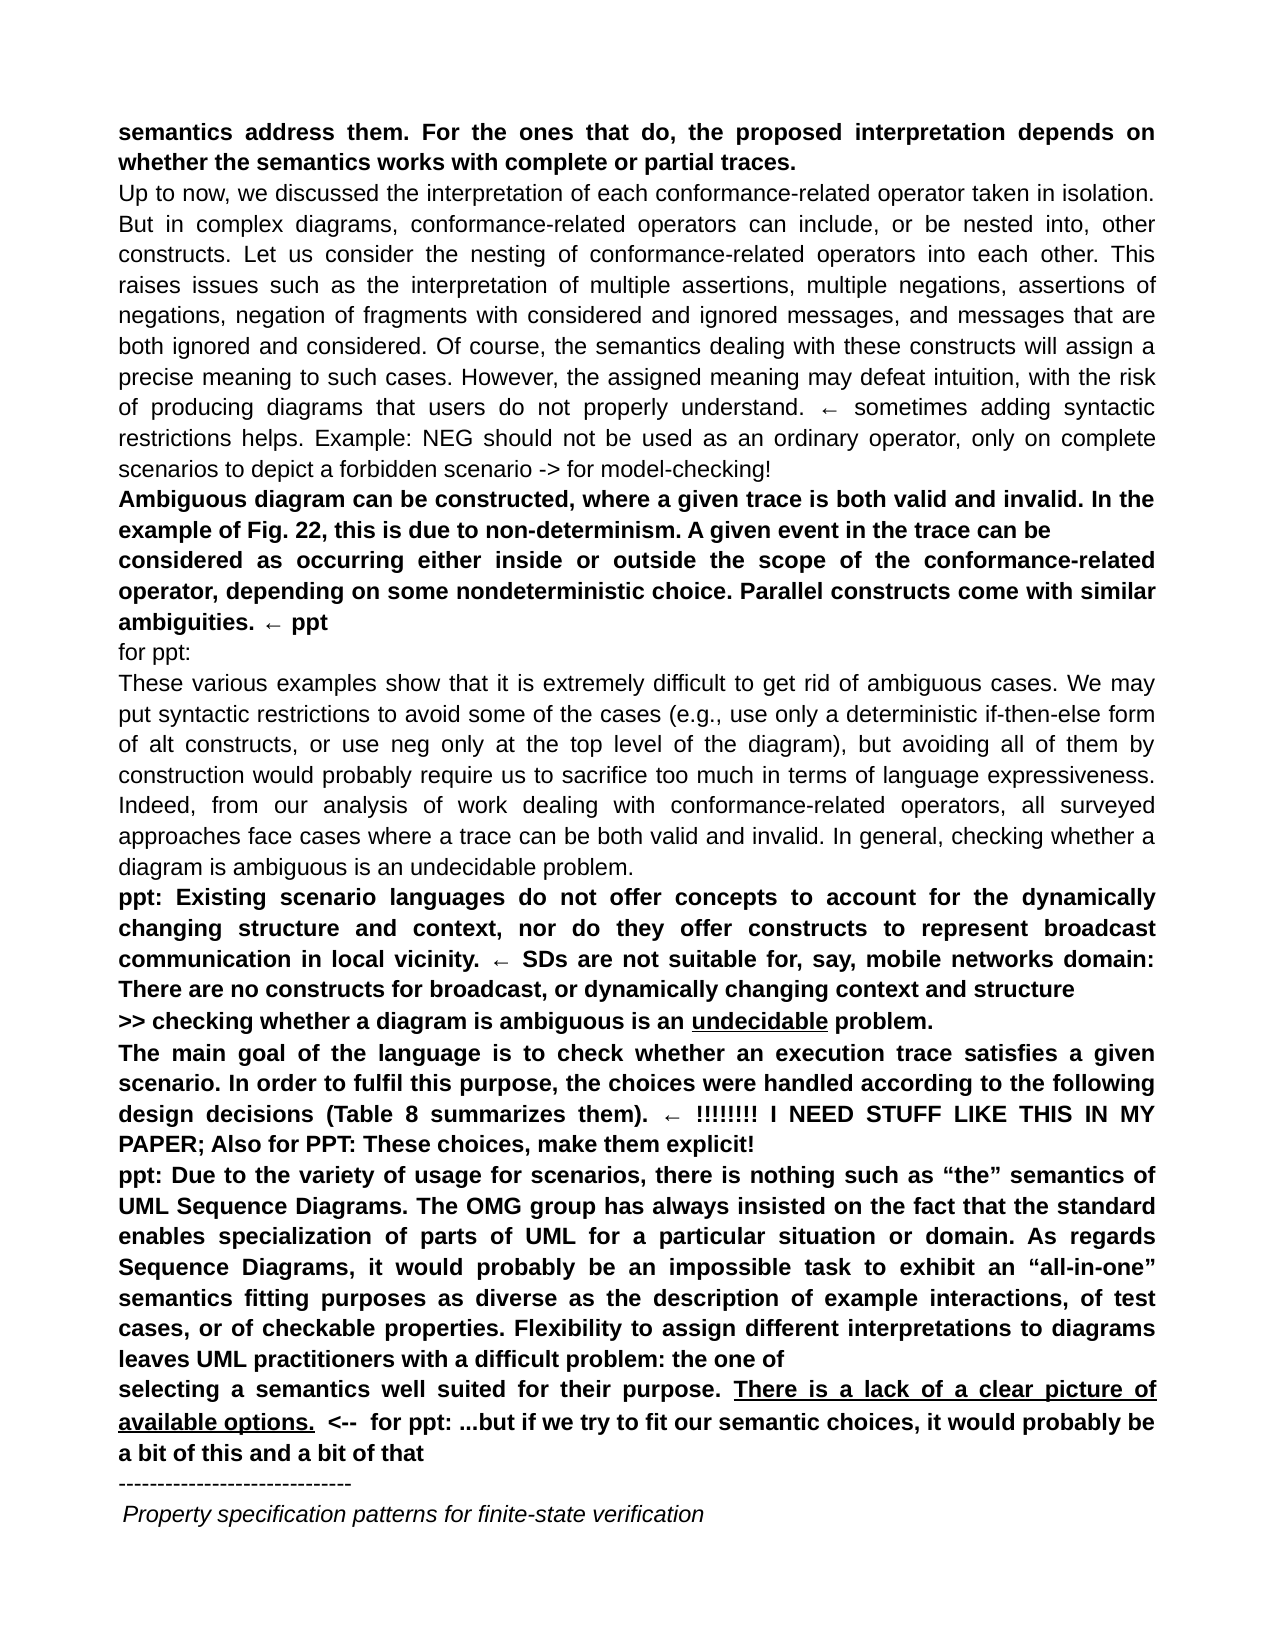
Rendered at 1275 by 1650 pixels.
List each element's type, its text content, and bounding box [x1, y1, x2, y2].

text ppt: Due to the variety of usage for scenarios, there is nothing such as “the” semantics of UML Sequence Diagrams. The OMG group has always insisted on the fact that the standard enables specialization of parts of UML for a particular situation or domain. As regards Sequence Diagrams, it would probably be an impossible task to exhibit an “all-in-one” semantics fitting purposes as diverse as the description of example interactions, of test cases, or of checkable properties. Flexibility to assign different interpretations to diagrams leaves UML practitioners with a difficult problem: the one of [118, 1161, 1157, 1372]
text for ppt: [118, 639, 1157, 666]
text semantics address them. For the ones that do, the proposed interpretation depends on whether the semantics works with complete or partial traces. [118, 118, 1157, 176]
text Ambiguous diagram can be constructed, where a given trace is both valid and invalid. In the example of Fig. 22, this is due to non-determinism. A given event in the trace can be [118, 486, 1157, 543]
text ppt: Existing scenario languages do not offer concepts to account for the dynamically changing structure and context, nor do they offer constructs to represent broadcast communication in local vicinity. ← SDs are not suitable for, say, mobile networks domain: There are no constructs for broadcast, or dynamically changing context and structure [118, 884, 1157, 1002]
text ------------------------------ [118, 1470, 1157, 1497]
text Property specification patterns for finite-state verification [122, 1500, 1157, 1527]
text Up to now, we discussed the interpretation of each conformance-related operator taken in isolation. But in complex diagrams, conformance-related operators can include, or be nested into, other constructs. Let us consider the nesting of conformance-related operators into each other. This raises issues such as the interpretation of multiple assertions, multiple negations, assertions of negations, negation of fragments with considered and ignored messages, and messages that are both ignored and considered. Of course, the semantics dealing with these constructs will assign a precise meaning to such cases. However, the assigned meaning may defeat intuition, with the risk of producing diagrams that users do not properly understand. ← sometimes adding syntactic restrictions helps. Example: NEG should not be used as an ordinary operator, only on complete scenarios to depict a forbidden scenario -> for model-checking! [118, 179, 1157, 482]
text selecting a semantics well suited for their purpose. There is a lack of a clear picture of available options. <-- for ppt: ...but if we try to fit our semantic choices, it would probably be a bit of this and a bit of that [118, 1376, 1157, 1466]
text The main goal of the language is to check whether an execution trace satisfies a given scenario. In order to fulfil this purpose, the choices were handled according to the following design decisions (Table 8 summarizes them). ← !!!!!!!! I NEED STUFF LIKE THIS IN MY PAPER; Also for PPT: These choices, make them explicit! [118, 1039, 1157, 1158]
text >> checking whether a diagram is ambiguous is an undecidable problem. [118, 1006, 1157, 1035]
text These various examples show that it is extremely difficult to get rid of ambiguous cases. We may put syntactic restrictions to avoid some of the cases (e.g., use only a deterministic if-then-else form of alt constructs, or use neg only at the top level of the diagram), but avoiding all of them by construction would probably require us to sacrifice too much in terms of language expressiveness. Indeed, from our analysis of work dealing with conformance-related operators, all surveyed approaches face cases where a trace can be both valid and invalid. In general, checking whether a diagram is ambiguous is an undecidable problem. [118, 669, 1157, 880]
text considered as occurring either inside or outside the scope of the conformance-related operator, depending on some nondeterministic choice. Parallel constructs come with similar ambiguities. ← ppt [118, 547, 1157, 635]
